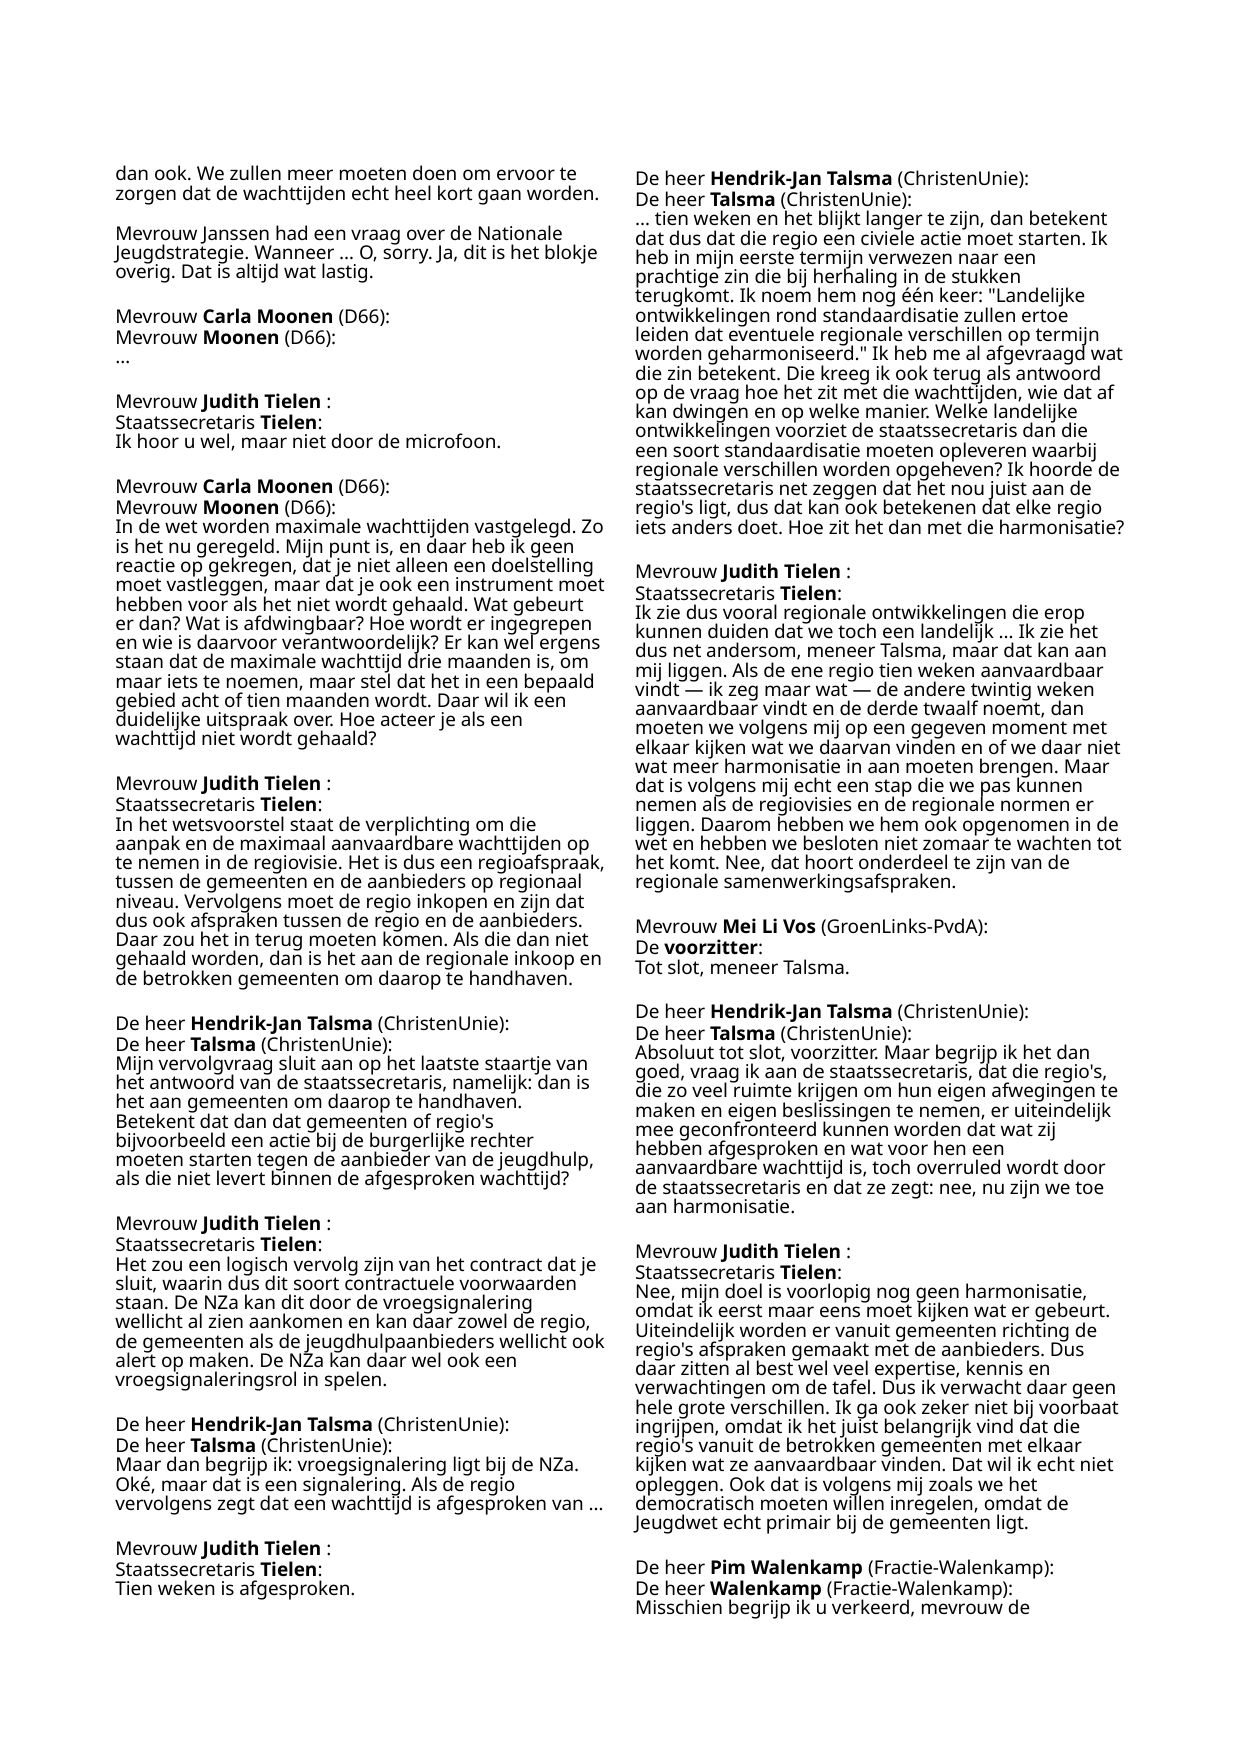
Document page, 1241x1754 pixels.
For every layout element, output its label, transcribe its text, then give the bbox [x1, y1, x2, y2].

text Mevrouw Judith Tielen : [115, 1535, 605, 1561]
text De heer Hendrik-Jan Talsma (ChristenUnie): [635, 165, 1125, 191]
text In het wetsvoorstel staat de verplichting om die aanpak en de maximaal aanvaardbare wachttijden op te nemen in de regiovisie. Het is dus een regioafspraak, tussen de gemeenten en de aanbieders op regionaal niveau. Vervolgens moet de regio inkopen en zijn dat dus ook afspraken tussen de regio en de aanbieders. Daar zou het in terug moeten komen. Als die dan niet gehaald worden, dan is het aan de regionale inkoop en de betrokken gemeenten om daarop te handhaven. [115, 816, 605, 989]
text In de wet worden maximale wachttijden vastgelegd. Zo is het nu geregeld. Mijn punt is, en daar heb ik geen reactie op gekregen, dat je niet alleen een doelstelling moet vastleggen, maar dat je ook een instrument moet hebben voor als het niet wordt gehaald. Wat gebeurt er dan? Wat is afdwingbaar? Hoe wordt er ingegrepen en wie is daarvoor verantwoordelijk? Er kan wel ergens staan dat de maximale wachttijd drie maanden is, om maar iets te noemen, maar stel dat het in een bepaald gebied acht of tien maanden wordt. Daar wil ik een duidelijke uitspraak over. Hoe acteer je als een wachttijd niet wordt gehaald? [115, 518, 605, 750]
text Het zou een logisch vervolg zijn van het contract dat je sluit, waarin dus dit soort contractuele voorwaarden staan. De NZa kan dit door de vroegsignalering wellicht al zien aankomen en kan daar zowel de regio, de gemeenten als de jeugdhulpaanbieders wellicht ook alert op maken. De NZa kan daar wel ook een vroegsignaleringsrol in spelen. [115, 1256, 605, 1390]
text … tien weken en het blijkt langer te zijn, dan betekent dat dus dat die regio een civiele actie moet starten. Ik heb in mijn eerste termijn verwezen naar een prachtige zin die bij herhaling in de stukken terugkomt. Ik noem hem nog één keer: "Landelijke ontwikkelingen rond standaardisatie zullen ertoe leiden dat eventuele regionale verschillen op termijn worden geharmoniseerd." Ik heb me al afgevraagd wat die zin betekent. Die kreeg ik ook terug als antwoord op de vraag hoe het zit met die wachttijden, wie dat af kan dwingen en op welke manier. Welke landelijke ontwikkelingen voorziet de staatssecretaris dan die een soort standaardisatie moeten opleveren waarbij regionale verschillen worden opgeheven? Ik hoorde de staatssecretaris net zeggen dat het nou juist aan de regio's ligt, dus dat kan ook betekenen dat elke regio iets anders doet. Hoe zit het dan met die harmonisatie? [635, 210, 1125, 538]
text Misschien begrijp ik u verkeerd, mevrouw de [635, 1599, 1125, 1619]
text Staatssecretaris Tielen: [635, 584, 1125, 604]
text dan ook. We zullen meer moeten doen om ervoor te zorgen dat de wachttijden echt heel kort gaan worden. [115, 165, 605, 204]
text Staatssecretaris Tielen: [115, 414, 605, 433]
text Nee, mijn doel is voorlopig nog geen harmonisatie, omdat ik eerst maar eens moet kijken wat er gebeurt. Uiteindelijk worden er vanuit gemeenten richting de regio's afspraken gemaakt met de aanbieders. Dus daar zitten al best wel veel expertise, kennis en verwachtingen om de tafel. Dus ik verwacht daar geen hele grote verschillen. Ik ga ook zeker niet bij voorbaat ingrijpen, omdat ik het juist belangrijk vind dat die regio's vanuit de betrokken gemeenten met elkaar kijken wat ze aanvaardbaar vinden. Dat wil ik echt niet opleggen. Ook dat is volgens mij zoals we het democratisch moeten willen inregelen, omdat de Jeugdwet echt primair bij de gemeenten ligt. [635, 1283, 1125, 1533]
text Staatssecretaris Tielen: [635, 1264, 1125, 1283]
text De heer Hendrik-Jan Talsma (ChristenUnie): [635, 999, 1125, 1024]
text De heer Hendrik-Jan Talsma (ChristenUnie): [115, 1411, 605, 1437]
text De heer Hendrik-Jan Talsma (ChristenUnie): [115, 1010, 605, 1036]
text De voorzitter: [635, 939, 1125, 959]
text Mevrouw Judith Tielen : [635, 559, 1125, 584]
text Mevrouw Carla Moonen (D66): [115, 303, 605, 329]
text Ik hoor u wel, maar niet door de microfoon. [115, 433, 605, 453]
text Maar dan begrijp ik: vroegsignalering ligt bij de NZa. Oké, maar dat is een signalering. Als de regio vervolgens zegt dat een wachttijd is afgesproken van … [115, 1456, 605, 1514]
text De heer Walenkamp (Fractie-Walenkamp): [635, 1580, 1125, 1599]
text Staatssecretaris Tielen: [115, 1236, 605, 1256]
text Mevrouw Mei Li Vos (GroenLinks-PvdA): [635, 914, 1125, 939]
text … [115, 348, 605, 367]
text De heer Talsma (ChristenUnie): [635, 191, 1125, 210]
text Ik zie dus vooral regionale ontwikkelingen die erop kunnen duiden dat we toch een landelijk … Ik zie het dus net andersom, meneer Talsma, maar dat kan aan mij liggen. Als de ene regio tien weken aanvaardbaar vindt — ik zeg maar wat — de andere twintig weken aanvaardbaar vindt en de derde twaalf noemt, dan moeten we volgens mij op een gegeven moment met elkaar kijken wat we daarvan vinden en of we daar niet wat meer harmonisatie in aan moeten brengen. Maar dat is volgens mij echt een stap die we pas kunnen nemen als de regiovisies en de regionale normen er liggen. Daarom hebben we hem ook opgenomen in de wet en hebben we besloten niet zomaar te wachten tot het komt. Nee, dat hoort onderdeel te zijn van de regionale samenwerkingsafspraken. [635, 604, 1125, 893]
text Mevrouw Moonen (D66): [115, 329, 605, 348]
text De heer Pim Walenkamp (Fractie-Walenkamp): [635, 1554, 1125, 1580]
text Mevrouw Judith Tielen : [115, 388, 605, 414]
text Staatssecretaris Tielen: [115, 796, 605, 816]
text Mevrouw Judith Tielen : [115, 771, 605, 796]
text Absoluut tot slot, voorzitter. Maar begrijp ik het dan goed, vraag ik aan de staatssecretaris, dat die regio's, die zo veel ruimte krijgen om hun eigen afwegingen te maken en eigen beslissingen te nemen, er uiteindelijk mee geconfronteerd kunnen worden dat wat zij hebben afgesproken en wat voor hen een aanvaardbare wachttijd is, toch overruled wordt door de staatssecretaris en dat ze zegt: nee, nu zijn we toe aan harmonisatie. [635, 1044, 1125, 1217]
text Mijn vervolgvraag sluit aan op het laatste staartje van het antwoord van de staatssecretaris, namelijk: dan is het aan gemeenten om daarop te handhaven. Betekent dat dan dat gemeenten of regio's bijvoorbeeld een actie bij de burgerlijke rechter moeten starten tegen de aanbieder van de jeugdhulp, als die niet levert binnen de afgesproken wachttijd? [115, 1055, 605, 1190]
text Staatssecretaris Tielen: [115, 1561, 605, 1580]
text Mevrouw Moonen (D66): [115, 499, 605, 518]
text Mevrouw Judith Tielen : [115, 1211, 605, 1236]
text Mevrouw Carla Moonen (D66): [115, 473, 605, 499]
text De heer Talsma (ChristenUnie): [115, 1437, 605, 1456]
text Tot slot, meneer Talsma. [635, 959, 1125, 978]
text Mevrouw Janssen had een vraag over de Nationale Jeugdstrategie. Wanneer … O, sorry. Ja, dit is het blokje overig. Dat is altijd wat lastig. [115, 224, 605, 282]
text De heer Talsma (ChristenUnie): [635, 1024, 1125, 1044]
text Mevrouw Judith Tielen : [635, 1238, 1125, 1264]
text Tien weken is afgesproken. [115, 1580, 605, 1599]
text De heer Talsma (ChristenUnie): [115, 1036, 605, 1055]
